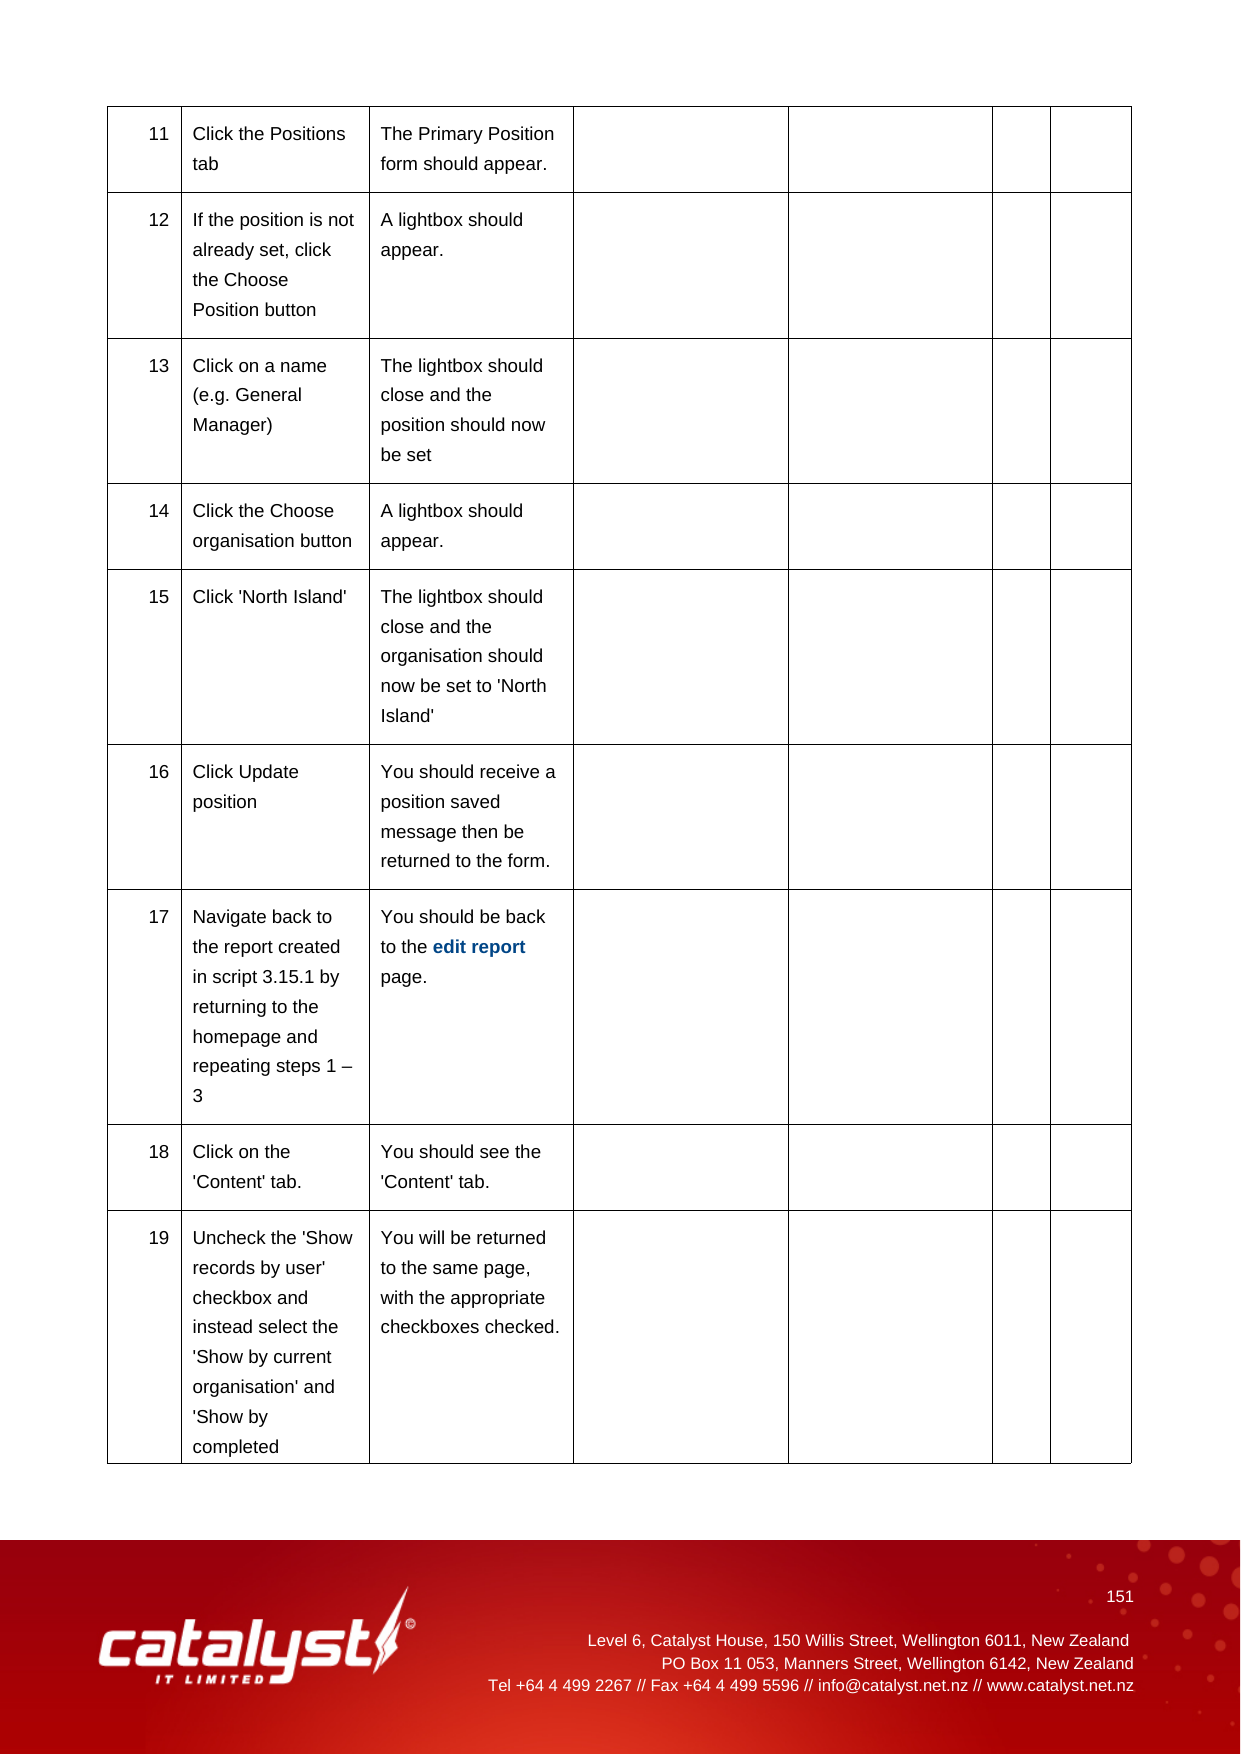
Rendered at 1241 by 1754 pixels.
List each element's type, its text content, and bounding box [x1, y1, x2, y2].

table_cell [789, 745, 992, 889]
table_cell [1051, 570, 1131, 744]
table_cell [993, 570, 1050, 744]
table_cell You should see the 'Content' tab. [370, 1125, 573, 1210]
table_cell Click the Choose organisation button [182, 484, 369, 569]
table_cell 16 [108, 745, 181, 889]
table_cell [574, 339, 788, 483]
table_cell The lightbox should close and the organisation should now be set to 'North Island' [370, 570, 573, 744]
table_cell 19 [108, 1211, 181, 1463]
table_cell [574, 1125, 788, 1210]
table_cell [789, 1211, 992, 1463]
table_cell Uncheck the 'Show records by user' checkbox and instead select the 'Show by current organisation' and 'Show by completed [182, 1211, 369, 1463]
table_cell [993, 1211, 1050, 1463]
table_cell You should receive a position saved message then be returned to the form. [370, 745, 573, 889]
table_cell [1051, 1211, 1131, 1463]
table_cell Click the Positions tab [182, 107, 369, 192]
table_cell The Primary Position form should appear. [370, 107, 573, 192]
table_cell [993, 193, 1050, 337]
table_cell Click on a name (e.g. General Manager) [182, 339, 369, 483]
table_cell [993, 745, 1050, 889]
table_cell [574, 193, 788, 337]
table_cell [574, 484, 788, 569]
table_cell [1051, 107, 1131, 192]
table_cell [789, 570, 992, 744]
table_cell If the position is not already set, click the Choose Position button [182, 193, 369, 337]
table_cell 17 [108, 890, 181, 1124]
table_cell You will be returned to the same page, with the appropriate checkboxes checked. [370, 1211, 573, 1463]
table_cell 18 [108, 1125, 181, 1210]
table_cell [574, 570, 788, 744]
table_cell [574, 107, 788, 192]
table_cell Click on the 'Content' tab. [182, 1125, 369, 1210]
table_cell [1051, 745, 1131, 889]
picture [0, 1540, 1241, 1754]
table_cell You should be back to the edit report page. [370, 890, 573, 1124]
table_cell [993, 339, 1050, 483]
table_cell [789, 107, 992, 192]
table_cell A lightbox should appear. [370, 193, 573, 337]
table_cell [789, 1125, 992, 1210]
table_cell A lightbox should appear. [370, 484, 573, 569]
table_cell 14 [108, 484, 181, 569]
table_cell [1051, 1125, 1131, 1210]
table_cell Click Update position [182, 745, 369, 889]
table_cell [993, 107, 1050, 192]
table_cell Navigate back to the report created in script 3.15.1 by returning to the homepage and repeating steps 1 – 3 [182, 890, 369, 1124]
table_cell [574, 1211, 788, 1463]
table_cell The lightbox should close and the position should now be set [370, 339, 573, 483]
table_cell [1051, 339, 1131, 483]
table_cell Click 'North Island' [182, 570, 369, 744]
table_cell [789, 890, 992, 1124]
table_cell 15 [108, 570, 181, 744]
table_cell [1051, 193, 1131, 337]
table_cell [574, 745, 788, 889]
table_cell [789, 484, 992, 569]
table_cell [789, 193, 992, 337]
table_cell [1051, 890, 1131, 1124]
table_cell [993, 890, 1050, 1124]
table_cell [1051, 484, 1131, 569]
table_cell 13 [108, 339, 181, 483]
table_cell [574, 890, 788, 1124]
table_cell [789, 339, 992, 483]
table_cell [993, 1125, 1050, 1210]
table_cell 12 [108, 193, 181, 337]
table_cell 11 [108, 107, 181, 192]
table_cell [993, 484, 1050, 569]
